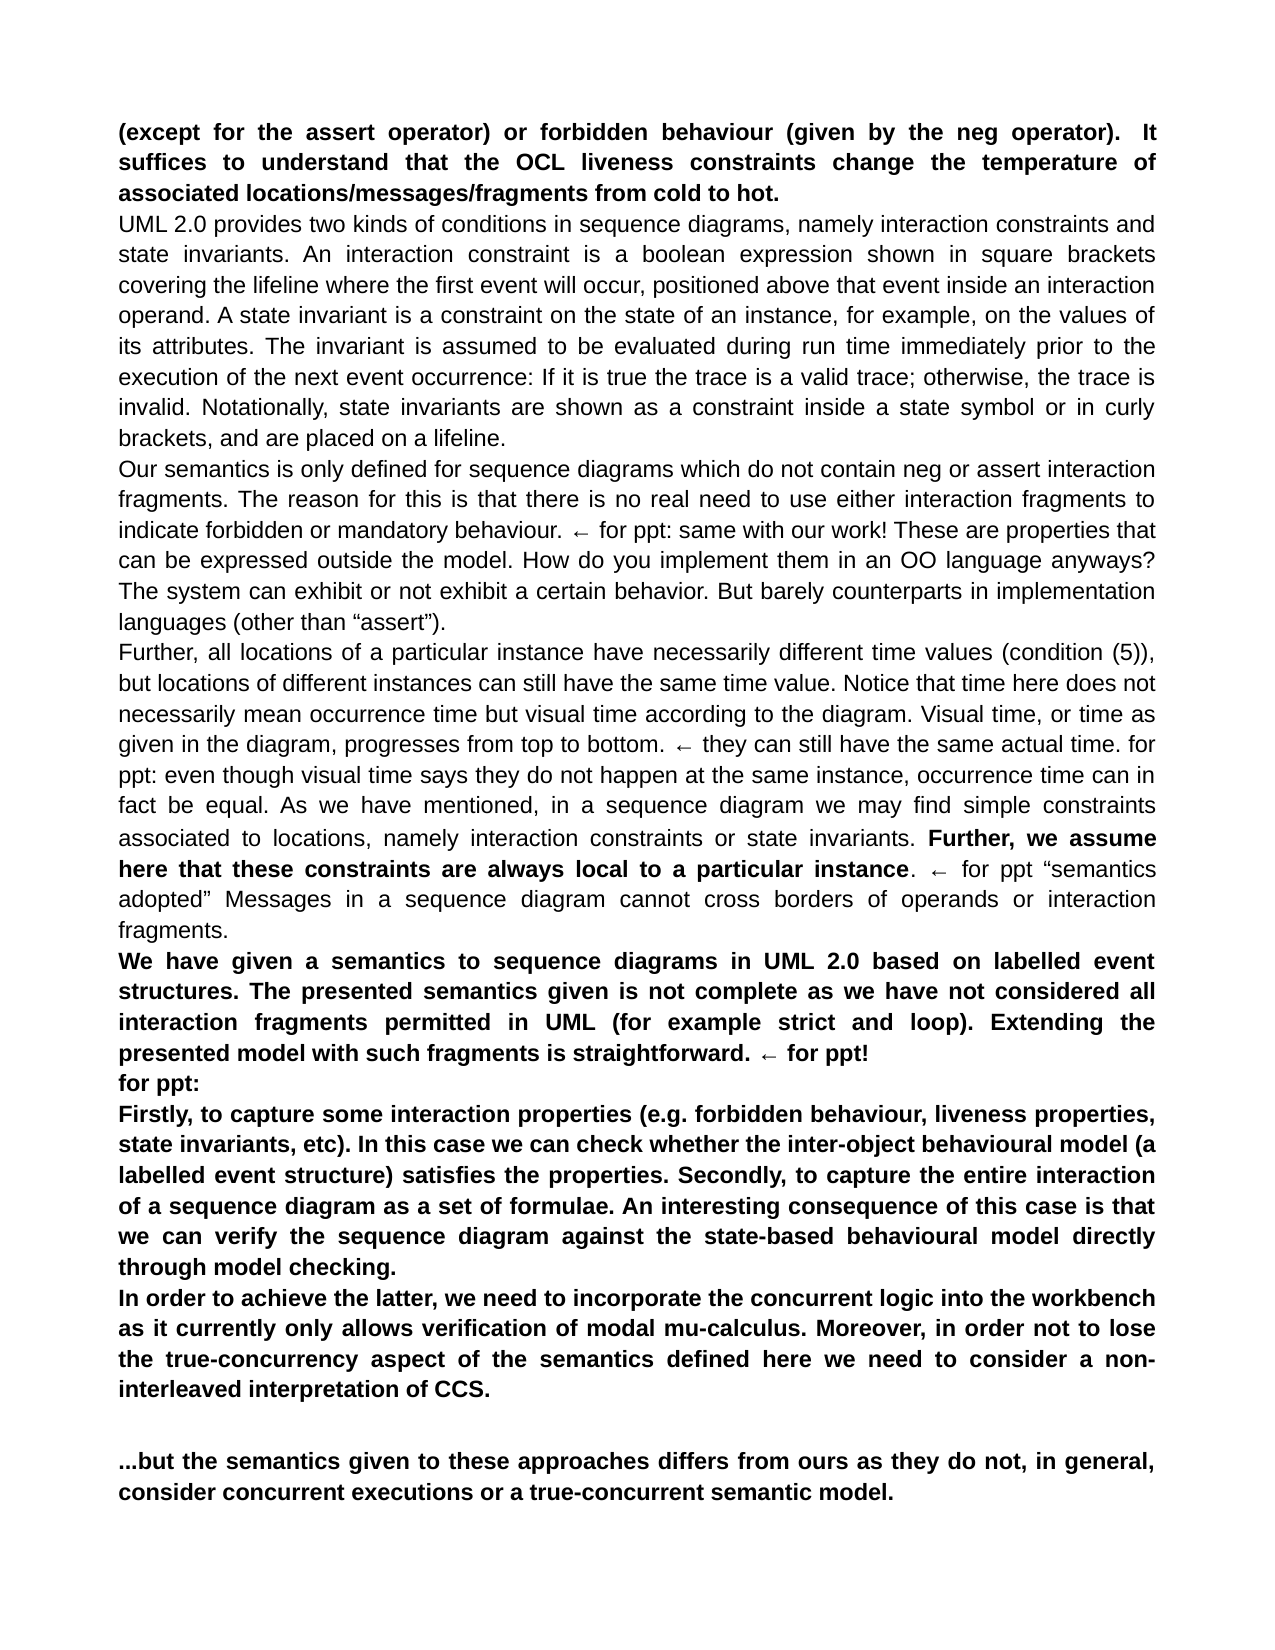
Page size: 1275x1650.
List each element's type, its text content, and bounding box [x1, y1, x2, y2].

text (except for the assert operator) or forbidden behaviour (given by the neg operator). It suffices to understand that the OCL liveness constraints change the temperature of associated locations/messages/fragments from cold to hot. [118, 118, 1157, 206]
text In order to achieve the latter, we need to incorporate the concurrent logic into the workbench as it currently only allows verification of modal mu-calculus. Moreover, in order not to lose the true-concurrency aspect of the semantics defined here we need to consider a non-interleaved interpretation of CCS. [118, 1284, 1157, 1403]
text UML 2.0 provides two kinds of conditions in sequence diagrams, namely interaction constraints and state invariants. An interaction constraint is a boolean expression shown in square brackets covering the lifeline where the first event will occur, positioned above that event inside an interaction operand. A state invariant is a constraint on the state of an instance, for example, on the values of its attributes. The invariant is assumed to be evaluated during run time immediately prior to the execution of the next event occurrence: If it is true the trace is a valid trace; otherwise, the trace is invalid. Notationally, state invariants are shown as a constraint inside a state symbol or in curly brackets, and are placed on a lifeline. [118, 210, 1157, 451]
text We have given a semantics to sequence diagrams in UML 2.0 based on labelled event structures. The presented semantics given is not complete as we have not considered all interaction fragments permitted in UML (for example strict and loop). Extending the presented model with such fragments is straightforward. ← for ppt! [118, 947, 1157, 1066]
text ...but the semantics given to these approaches differs from ours as they do not, in general, consider concurrent executions or a true-concurrent semantic model. [118, 1448, 1157, 1505]
text for ppt: [118, 1069, 1157, 1096]
text Our semantics is only defined for sequence diagrams which do not contain neg or assert interaction fragments. The reason for this is that there is no real need to use either interaction fragments to indicate forbidden or mandatory behaviour. ← for ppt: same with our work! These are properties that can be expressed outside the model. How do you implement them in an OO language anyways? The system can exhibit or not exhibit a certain behavior. But barely counterparts in implementation languages (other than “assert”). [118, 455, 1157, 635]
text Further, all locations of a particular instance have necessarily different time values (condition (5)), but locations of different instances can still have the same time value. Notice that time here does not necessarily mean occurrence time but visual time according to the diagram. Visual time, or time as given in the diagram, progresses from top to bottom. ← they can still have the same actual time. for ppt: even though visual time says they do not happen at the same instance, occurrence time can in fact be equal. As we have mentioned, in a sequence diagram we may find simple constraints associated to locations, namely interaction constraints or state invariants. Further, we assume here that these constraints are always local to a particular instance. ← for ppt “semantics adopted” Messages in a sequence diagram cannot cross borders of operands or interaction fragments. [118, 639, 1157, 943]
text Firstly, to capture some interaction properties (e.g. forbidden behaviour, liveness properties, state invariants, etc). In this case we can check whether the inter-object behavioural model (a labelled event structure) satisfies the properties. Secondly, to capture the entire interaction of a sequence diagram as a set of formulae. An interesting consequence of this case is that we can verify the sequence diagram against the state-based behavioural model directly through model checking. [118, 1100, 1157, 1280]
